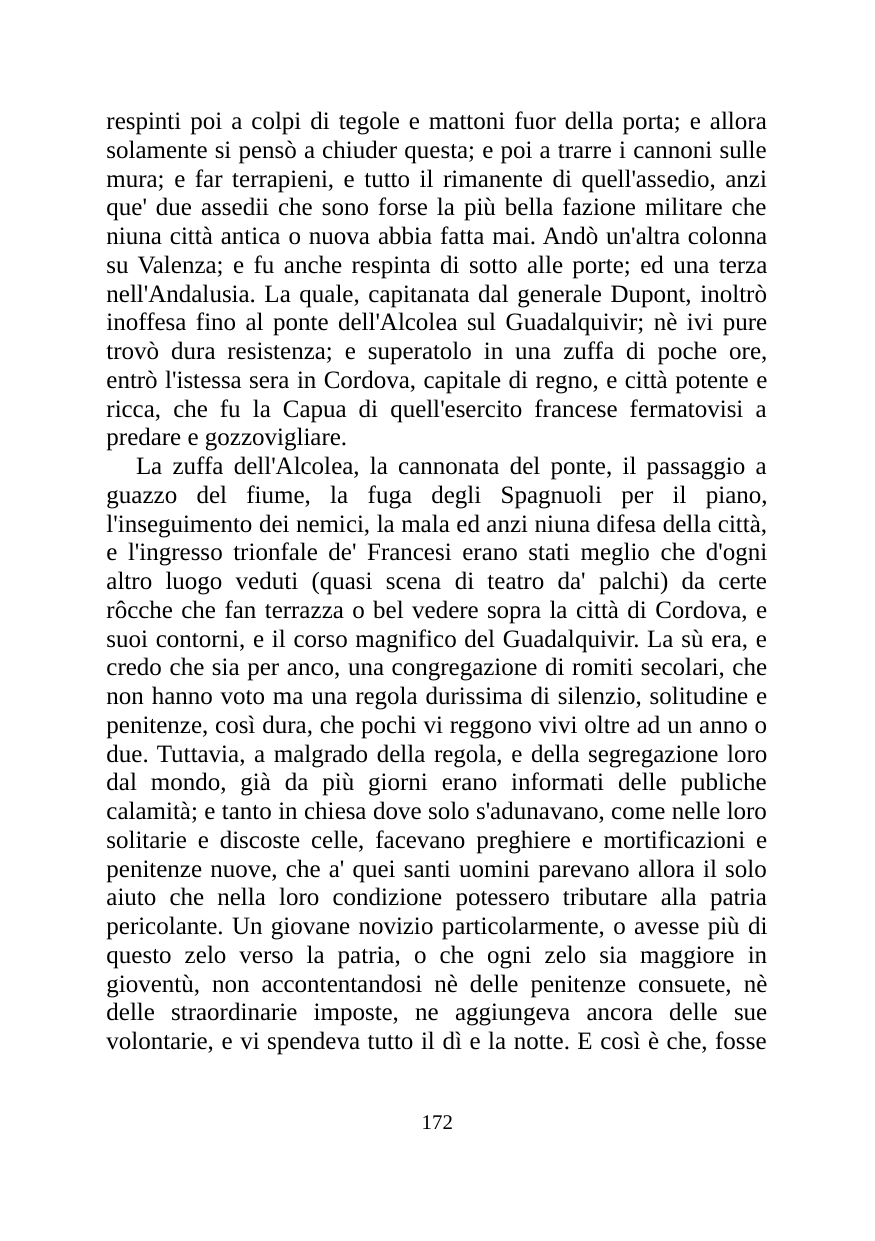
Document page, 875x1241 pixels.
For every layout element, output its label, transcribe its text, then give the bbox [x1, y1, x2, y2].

text respinti poi a colpi di tegole e mattoni fuor della porta; e allora solamente si pensò a chiuder questa; e poi a trarre i cannoni sulle mura; e far terrapieni, e tutto il rimanente di quell'assedio, anzi que' due assedii che sono forse la più bella fazione militare che niuna città antica o nuova abbia fatta mai. Andò un'altra colonna su Valenza; e fu anche respinta di sotto alle porte; ed una terza nell'Andalusia. La quale, capitanata dal generale Dupont, inoltrò inoffesa fino al ponte dell'Alcolea sul Guadalquivir; nè ivi pure trovò dura resistenza; e superatolo in una zuffa di poche ore, entrò l'istessa sera in Cordova, capitale di regno, e città potente e ricca, che fu la Capua di quell'esercito francese fermatovisi a predare e gozzovigliare. [106, 106, 768, 451]
text La zuffa dell'Alcolea, la cannonata del ponte, il passaggio a guazzo del fiume, la fuga degli Spagnuoli per il piano, l'inseguimento dei nemici, la mala ed anzi niuna difesa della città, e l'ingresso trionfale de' Francesi erano stati meglio che d'ogni altro luogo veduti (quasi scena di teatro da' palchi) da certe rôcche che fan terrazza o bel vedere sopra la città di Cordova, e suoi contorni, e il corso magnifico del Guadalquivir. La sù era, e credo che sia per anco, una congregazione di romiti secolari, che non hanno voto ma una regola durissima di silenzio, solitudine e penitenze, così dura, che pochi vi reggono vivi oltre ad un anno o due. Tuttavia, a malgrado della regola, e della segregazione loro dal mondo, già da più giorni erano informati delle publiche calamità; e tanto in chiesa dove solo s'adunavano, come nelle loro solitarie e discoste celle, facevano preghiere e mortificazioni e penitenze nuove, che a' quei santi uomini parevano allora il solo aiuto che nella loro condizione potessero tributare alla patria pericolante. Un giovane novizio particolarmente, o avesse più di questo zelo verso la patria, o che ogni zelo sia maggiore in gioventù, non accontentandosi nè delle penitenze consuete, nè delle straordinarie imposte, ne aggiungeva ancora delle sue volontarie, e vi spendeva tutto il dì e la notte. E così è che, fosse [106, 451, 768, 1055]
